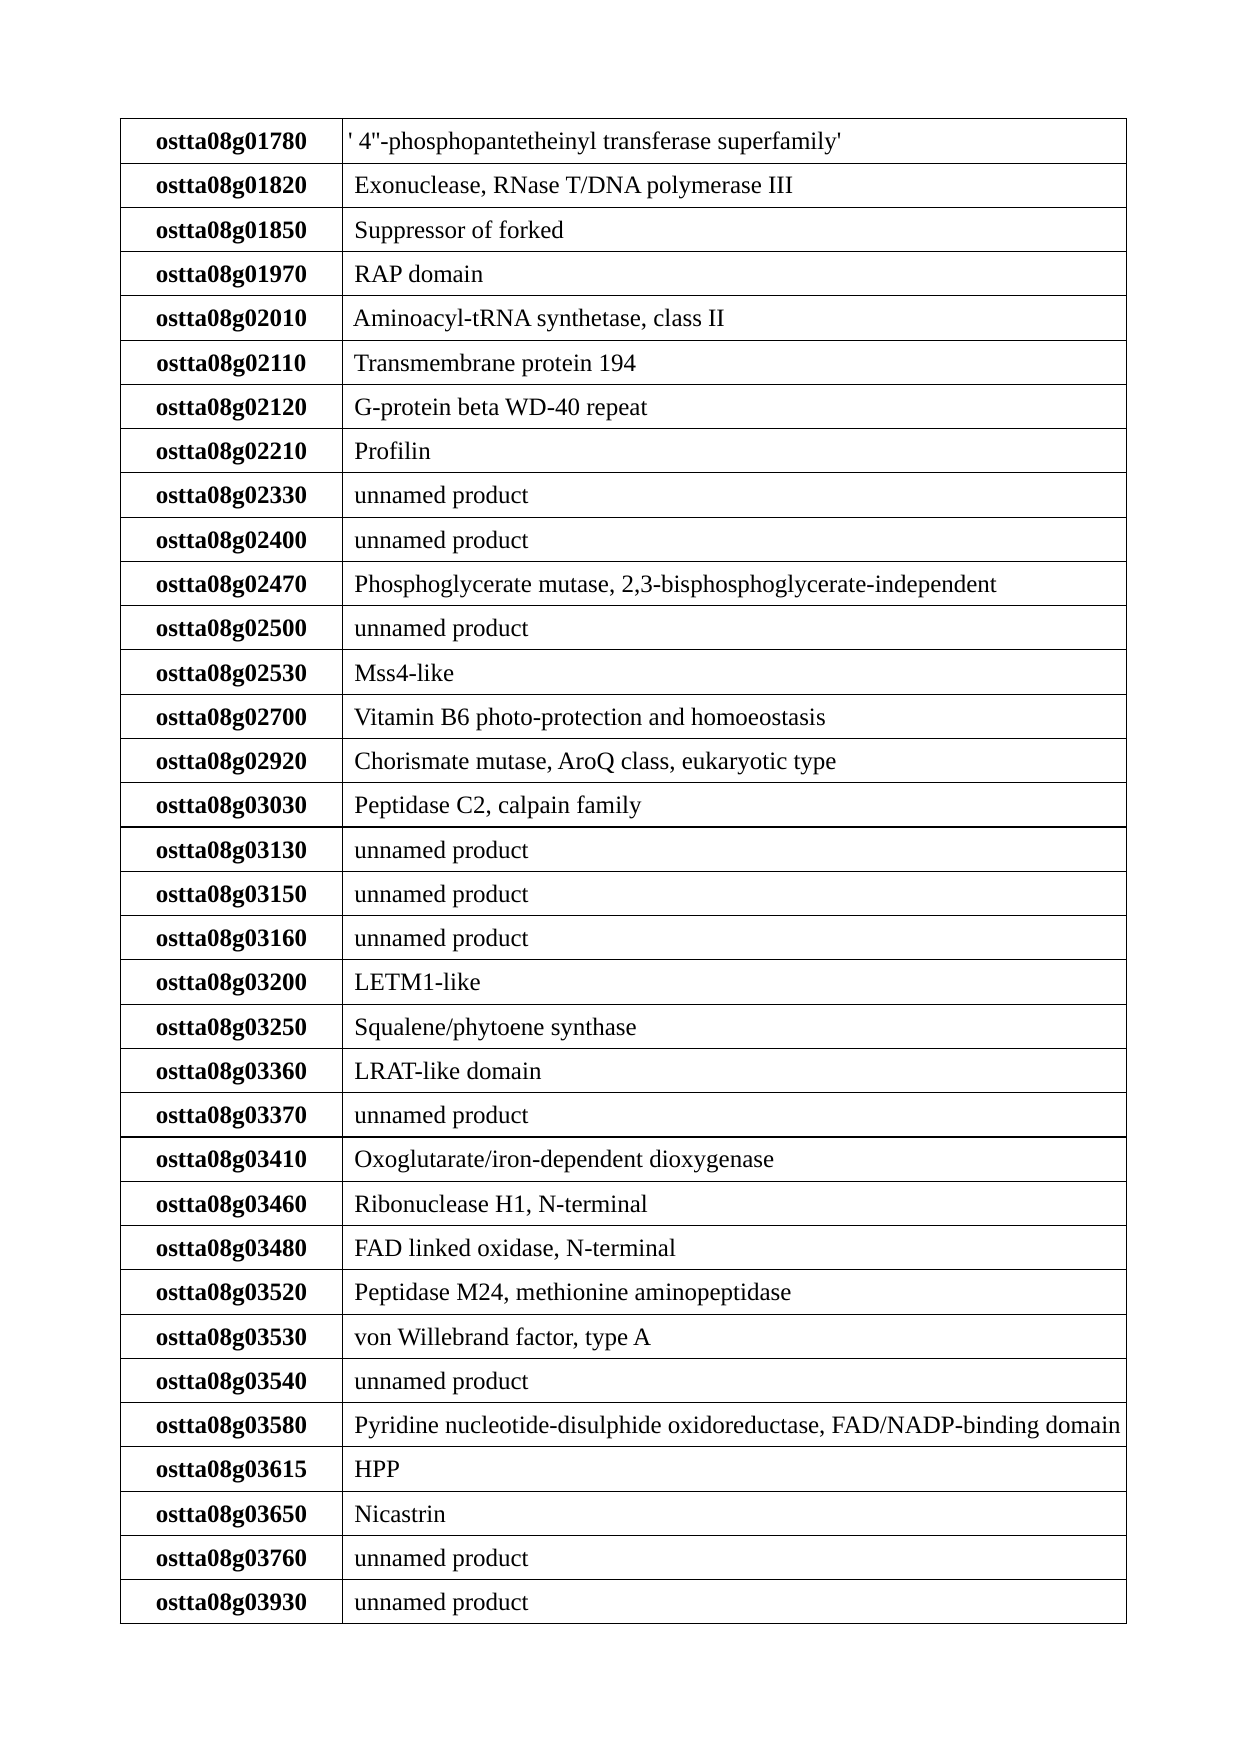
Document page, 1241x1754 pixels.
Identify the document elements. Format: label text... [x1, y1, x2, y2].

table_cell ostta08g03530 [121, 1315, 342, 1358]
table_cell ostta08g03370 [121, 1093, 342, 1136]
table_cell Vitamin B6 photo-protection and homoeostasis [343, 695, 1126, 738]
table_cell [1127, 163, 1240, 207]
table_cell ostta08g03520 [121, 1270, 342, 1313]
table_cell LETM1-like [343, 960, 1126, 1003]
table_cell Peptidase M24, methionine aminopeptidase [343, 1270, 1126, 1313]
table_cell [1127, 915, 1240, 959]
table_cell [1127, 1491, 1240, 1535]
table_cell Exonuclease, RNase T/DNA polymerase III [343, 164, 1126, 207]
table_cell [1127, 959, 1240, 1003]
table_cell Suppressor of forked [343, 208, 1126, 251]
table_cell [1127, 1358, 1240, 1402]
table_cell [1127, 251, 1240, 295]
table_cell [1127, 1535, 1240, 1579]
table_cell Oxoglutarate/iron-dependent dioxygenase [343, 1138, 1126, 1181]
table_cell [1127, 782, 1240, 826]
table_cell [1127, 1092, 1240, 1136]
table_cell [1127, 295, 1240, 339]
table_cell [1127, 649, 1240, 694]
table_cell ostta08g02110 [121, 341, 342, 384]
table_cell [1127, 1136, 1240, 1181]
table_cell HPP [343, 1447, 1126, 1491]
table_cell ostta08g03150 [121, 872, 342, 915]
table_cell Squalene/phytoene synthase [343, 1005, 1126, 1048]
table_cell [1127, 1181, 1240, 1225]
table_cell Peptidase C2, calpain family [343, 783, 1126, 826]
table_cell [1127, 207, 1240, 251]
table_cell [1127, 1269, 1240, 1313]
table_cell FAD linked oxidase, N-terminal [343, 1226, 1126, 1269]
table_cell [1127, 561, 1240, 605]
table_cell unnamed product [343, 1093, 1126, 1136]
table_cell [1127, 1446, 1240, 1491]
table_cell unnamed product [343, 872, 1126, 915]
table_cell ostta08g03410 [121, 1138, 342, 1181]
table_cell [1127, 1048, 1240, 1092]
table_cell [1127, 472, 1240, 517]
table_cell [1127, 1402, 1240, 1446]
table_cell Pyridine nucleotide-disulphide oxidoreductase, FAD/NADP-binding domain [343, 1403, 1126, 1446]
table_cell ostta08g03540 [121, 1359, 342, 1402]
table_cell G-protein beta WD-40 repeat [343, 385, 1126, 428]
table_cell ostta08g02210 [121, 429, 342, 472]
table_cell [1127, 1225, 1240, 1269]
table_cell ostta08g03480 [121, 1226, 342, 1269]
table_cell [1127, 384, 1240, 428]
table_cell [1127, 1579, 1240, 1623]
table_cell ' 4''-phosphopantetheinyl transferase superfamily' [343, 119, 1126, 162]
table_cell ostta08g02010 [121, 296, 342, 339]
table_cell Phosphoglycerate mutase, 2,3-bisphosphoglycerate-independent [343, 562, 1126, 605]
table_cell ostta08g03580 [121, 1403, 342, 1446]
table_cell ostta08g02470 [121, 562, 342, 605]
table_cell ostta08g03650 [121, 1492, 342, 1535]
table_cell ostta08g02330 [121, 473, 342, 517]
table_cell ostta08g03615 [121, 1447, 342, 1491]
table_cell ostta08g03130 [121, 828, 342, 871]
table_cell RAP domain [343, 252, 1126, 295]
table_cell [1127, 1004, 1240, 1048]
table_cell [1127, 826, 1240, 871]
table_cell [1127, 428, 1240, 472]
table_cell unnamed product [343, 606, 1126, 649]
table_cell Ribonuclease H1, N-terminal [343, 1182, 1126, 1225]
table_cell Chorismate mutase, AroQ class, eukaryotic type [343, 739, 1126, 782]
table_cell ostta08g02920 [121, 739, 342, 782]
table_cell ostta08g02500 [121, 606, 342, 649]
table_cell LRAT-like domain [343, 1049, 1126, 1092]
table_cell unnamed product [343, 518, 1126, 561]
table_cell ostta08g03760 [121, 1536, 342, 1579]
table_cell ostta08g01850 [121, 208, 342, 251]
table_cell Nicastrin [343, 1492, 1126, 1535]
table_cell ostta08g03160 [121, 916, 342, 959]
table_cell Aminoacyl-tRNA synthetase, class II [343, 296, 1126, 339]
table_cell ostta08g03460 [121, 1182, 342, 1225]
table_cell ostta08g03250 [121, 1005, 342, 1048]
table_cell [1127, 340, 1240, 384]
table_cell [1127, 517, 1240, 561]
table_cell unnamed product [343, 1359, 1126, 1402]
table_cell ostta08g03030 [121, 783, 342, 826]
table_cell ostta08g02530 [121, 650, 342, 694]
table_cell unnamed product [343, 916, 1126, 959]
table_cell ostta08g02700 [121, 695, 342, 738]
table_cell ostta08g03360 [121, 1049, 342, 1092]
table_cell [1127, 738, 1240, 782]
table_cell [1127, 694, 1240, 738]
table_cell ostta08g03200 [121, 960, 342, 1003]
table_cell Mss4-like [343, 650, 1126, 694]
table_cell Transmembrane protein 194 [343, 341, 1126, 384]
table_cell [1127, 1314, 1240, 1358]
table_cell Profilin [343, 429, 1126, 472]
table_cell unnamed product [343, 1536, 1126, 1579]
table_cell ostta08g01780 [121, 119, 342, 162]
table_cell ostta08g03930 [121, 1580, 342, 1623]
table_cell ostta08g01970 [121, 252, 342, 295]
table_cell von Willebrand factor, type A [343, 1315, 1126, 1358]
table_cell ostta08g02400 [121, 518, 342, 561]
table_cell unnamed product [343, 1580, 1126, 1623]
table_cell [1127, 118, 1240, 162]
table_cell ostta08g02120 [121, 385, 342, 428]
table_cell unnamed product [343, 828, 1126, 871]
table_cell unnamed product [343, 473, 1126, 517]
table_cell [1127, 605, 1240, 649]
table_cell [1127, 871, 1240, 915]
table_cell ostta08g01820 [121, 164, 342, 207]
